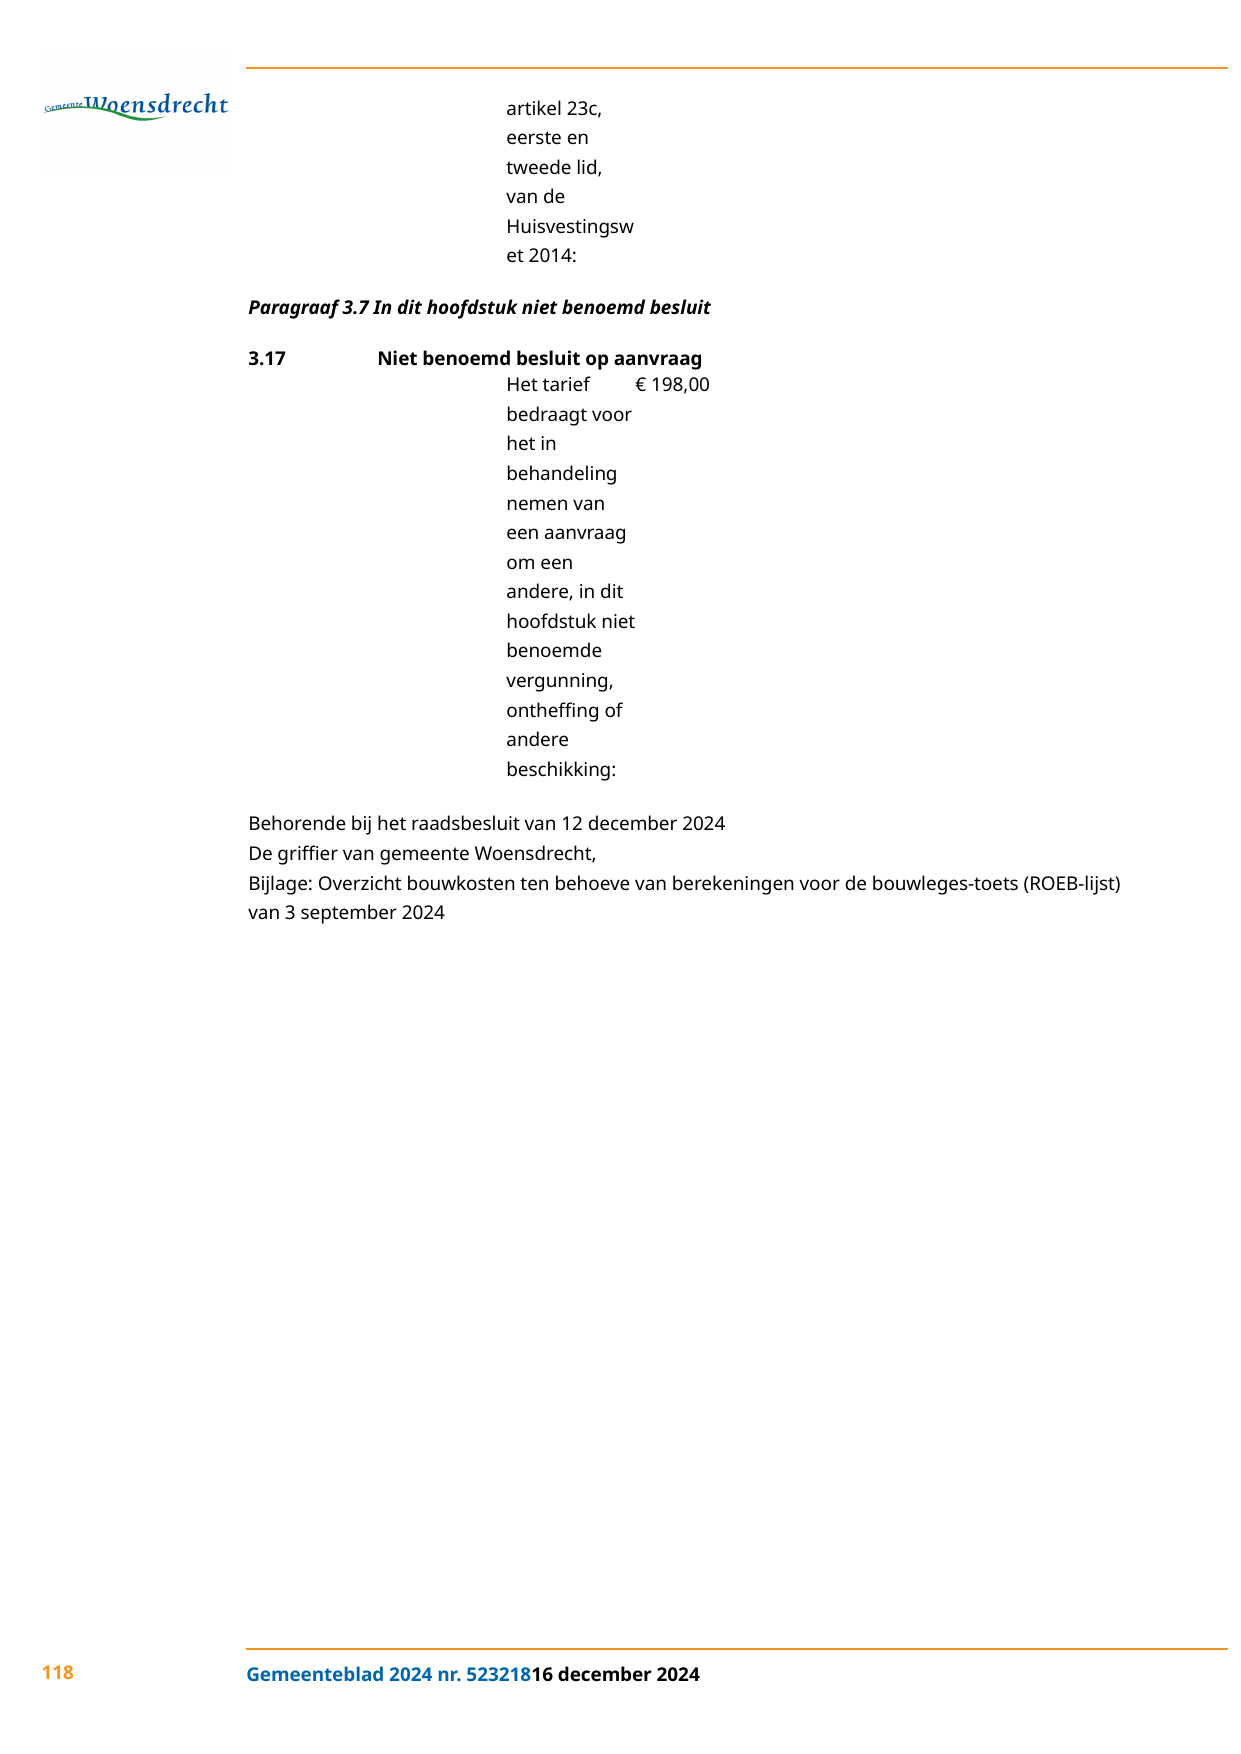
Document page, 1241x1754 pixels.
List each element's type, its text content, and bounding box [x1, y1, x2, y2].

table_cell artikel 23c, eerste en tweede lid, van de Huisvestingswet 2014: [506, 95, 635, 268]
table_cell [377, 95, 506, 268]
table_cell € 198,00 [635, 371, 764, 782]
table_cell [635, 782, 764, 807]
text Behorende bij het raadsbesluit van 12 december 2024 [248, 811, 1152, 836]
table_cell [894, 294, 1152, 320]
table_cell [764, 371, 1022, 782]
table_cell [506, 782, 635, 807]
table_cell [506, 320, 635, 346]
table_cell [764, 782, 893, 807]
table_cell [764, 320, 1022, 346]
table_cell [248, 269, 377, 294]
table_cell [248, 320, 377, 346]
table_cell [1023, 95, 1152, 268]
table_cell [764, 269, 1022, 294]
table_cell [894, 346, 1152, 371]
table_cell 3.17 [248, 346, 377, 371]
table_cell [1023, 320, 1152, 346]
table_cell [635, 95, 764, 268]
table_cell [377, 269, 506, 294]
table_cell [506, 269, 635, 294]
table_cell [635, 269, 764, 294]
picture [41, 47, 231, 172]
table_cell [377, 782, 506, 807]
text Bijlage: Overzicht bouwkosten ten behoeve van berekeningen voor de bouwleges-toets (ROEB-lijst) van 3 september 2024 [248, 870, 1152, 925]
table_cell [248, 782, 377, 807]
table_cell [248, 371, 377, 782]
table_cell [377, 371, 506, 782]
table_cell Het tarief bedraagt voor het in behandeling nemen van een aanvraag om een andere, in dit hoofdstuk niet benoemde vergunning, ontheffing of andere beschikking: [506, 371, 635, 782]
text De griffier van gemeente Woensdrecht, [248, 840, 1152, 866]
table_cell [894, 782, 1022, 807]
table_cell [1023, 782, 1152, 807]
table_cell [248, 95, 377, 268]
table_cell [1023, 269, 1152, 294]
table_cell Niet benoemd besluit op aanvraag [377, 346, 893, 371]
table_cell [377, 320, 506, 346]
table_cell [635, 320, 764, 346]
table_cell Paragraaf 3.7 In dit hoofdstuk niet benoemd besluit [248, 294, 893, 320]
table_cell [764, 95, 1022, 268]
table_cell [1023, 371, 1152, 782]
